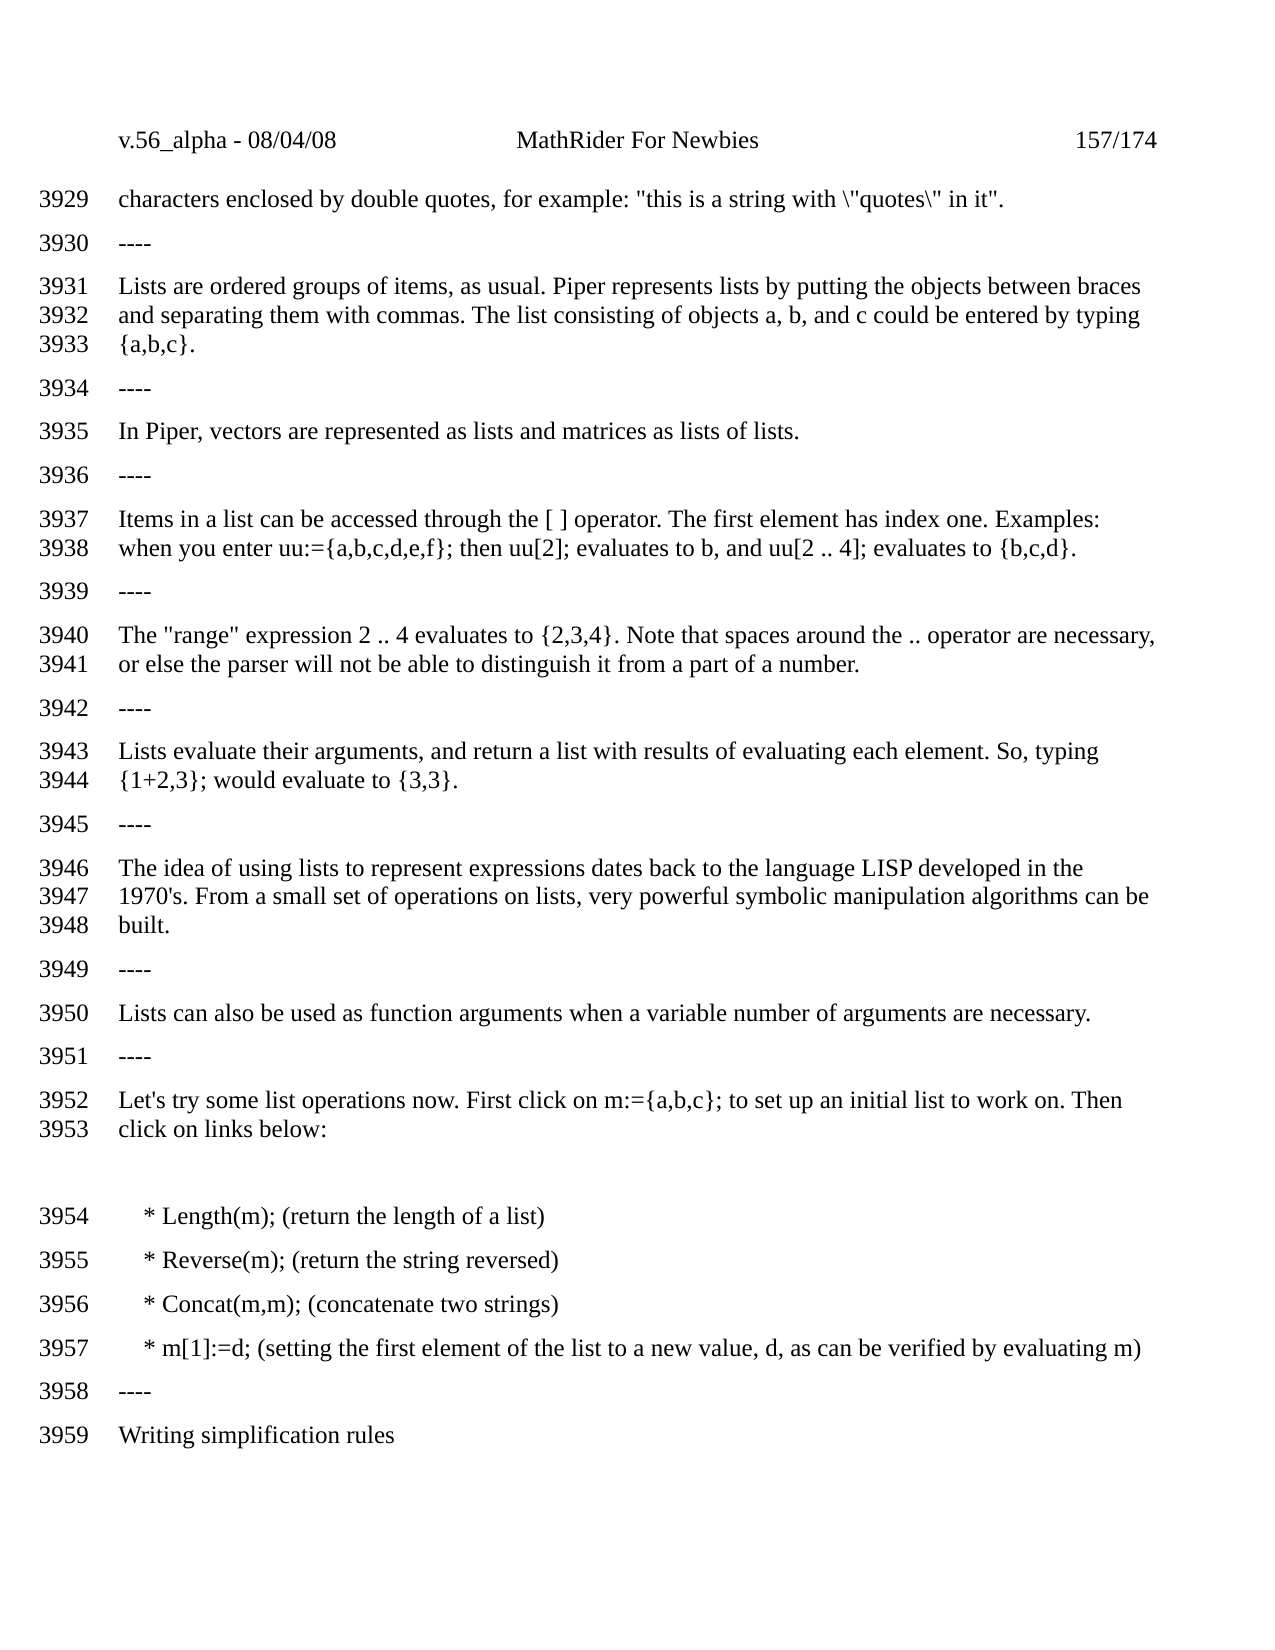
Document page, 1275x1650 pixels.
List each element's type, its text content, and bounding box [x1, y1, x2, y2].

text Lists evaluate their arguments, and return a list with results of evaluating each element. So, typing {1+2,3}; would evaluate to {3,3}. [118, 736, 1157, 794]
text The "range" expression 2 .. 4 evaluates to {2,3,4}. Note that spaces around the .. operator are necessary, or else the parser will not be able to distinguish it from a part of a number. [118, 620, 1157, 678]
text Items in a list can be accessed through the [ ] operator. The first element has index one. Examples: when you enter uu:={a,b,c,d,e,f}; then uu[2]; evaluates to b, and uu[2 .. 4]; evaluates to {b,c,d}. [118, 504, 1157, 561]
text * Reverse(m); (return the string reversed) [118, 1245, 1157, 1274]
text Lists can also be used as function arguments when a variable number of arguments are necessary. [118, 998, 1157, 1026]
text ---- [118, 954, 1157, 983]
text In Piper, vectors are represented as lists and matrices as lists of lists. [118, 416, 1157, 445]
text Let's try some list operations now. First click on m:={a,b,c}; to set up an initial list to work on. Then click on links below: [118, 1085, 1157, 1143]
text ---- [118, 228, 1157, 256]
text ---- [118, 693, 1157, 721]
text ---- [118, 460, 1157, 489]
text ---- [118, 1041, 1157, 1070]
text ---- [118, 373, 1157, 401]
text * m[1]:=d; (setting the first element of the list to a new value, d, as can be verified by evaluating m) [118, 1333, 1157, 1361]
text Writing simplification rules [118, 1420, 1157, 1449]
text The idea of using lists to represent expressions dates back to the language LISP developed in the 1970's. From a small set of operations on lists, very powerful symbolic manipulation algorithms can be built. [118, 853, 1157, 939]
text Lists are ordered groups of items, as usual. Piper represents lists by putting the objects between braces and separating them with commas. The list consisting of objects a, b, and c could be entered by typing {a,b,c}. [118, 271, 1157, 358]
text characters enclosed by double quotes, for example: "this is a string with \"quotes\" in it". [118, 184, 1157, 213]
text ---- [118, 1376, 1157, 1405]
text * Length(m); (return the length of a list) [118, 1201, 1157, 1230]
text ---- [118, 809, 1157, 838]
text ---- [118, 576, 1157, 605]
text * Concat(m,m); (concatenate two strings) [118, 1289, 1157, 1318]
